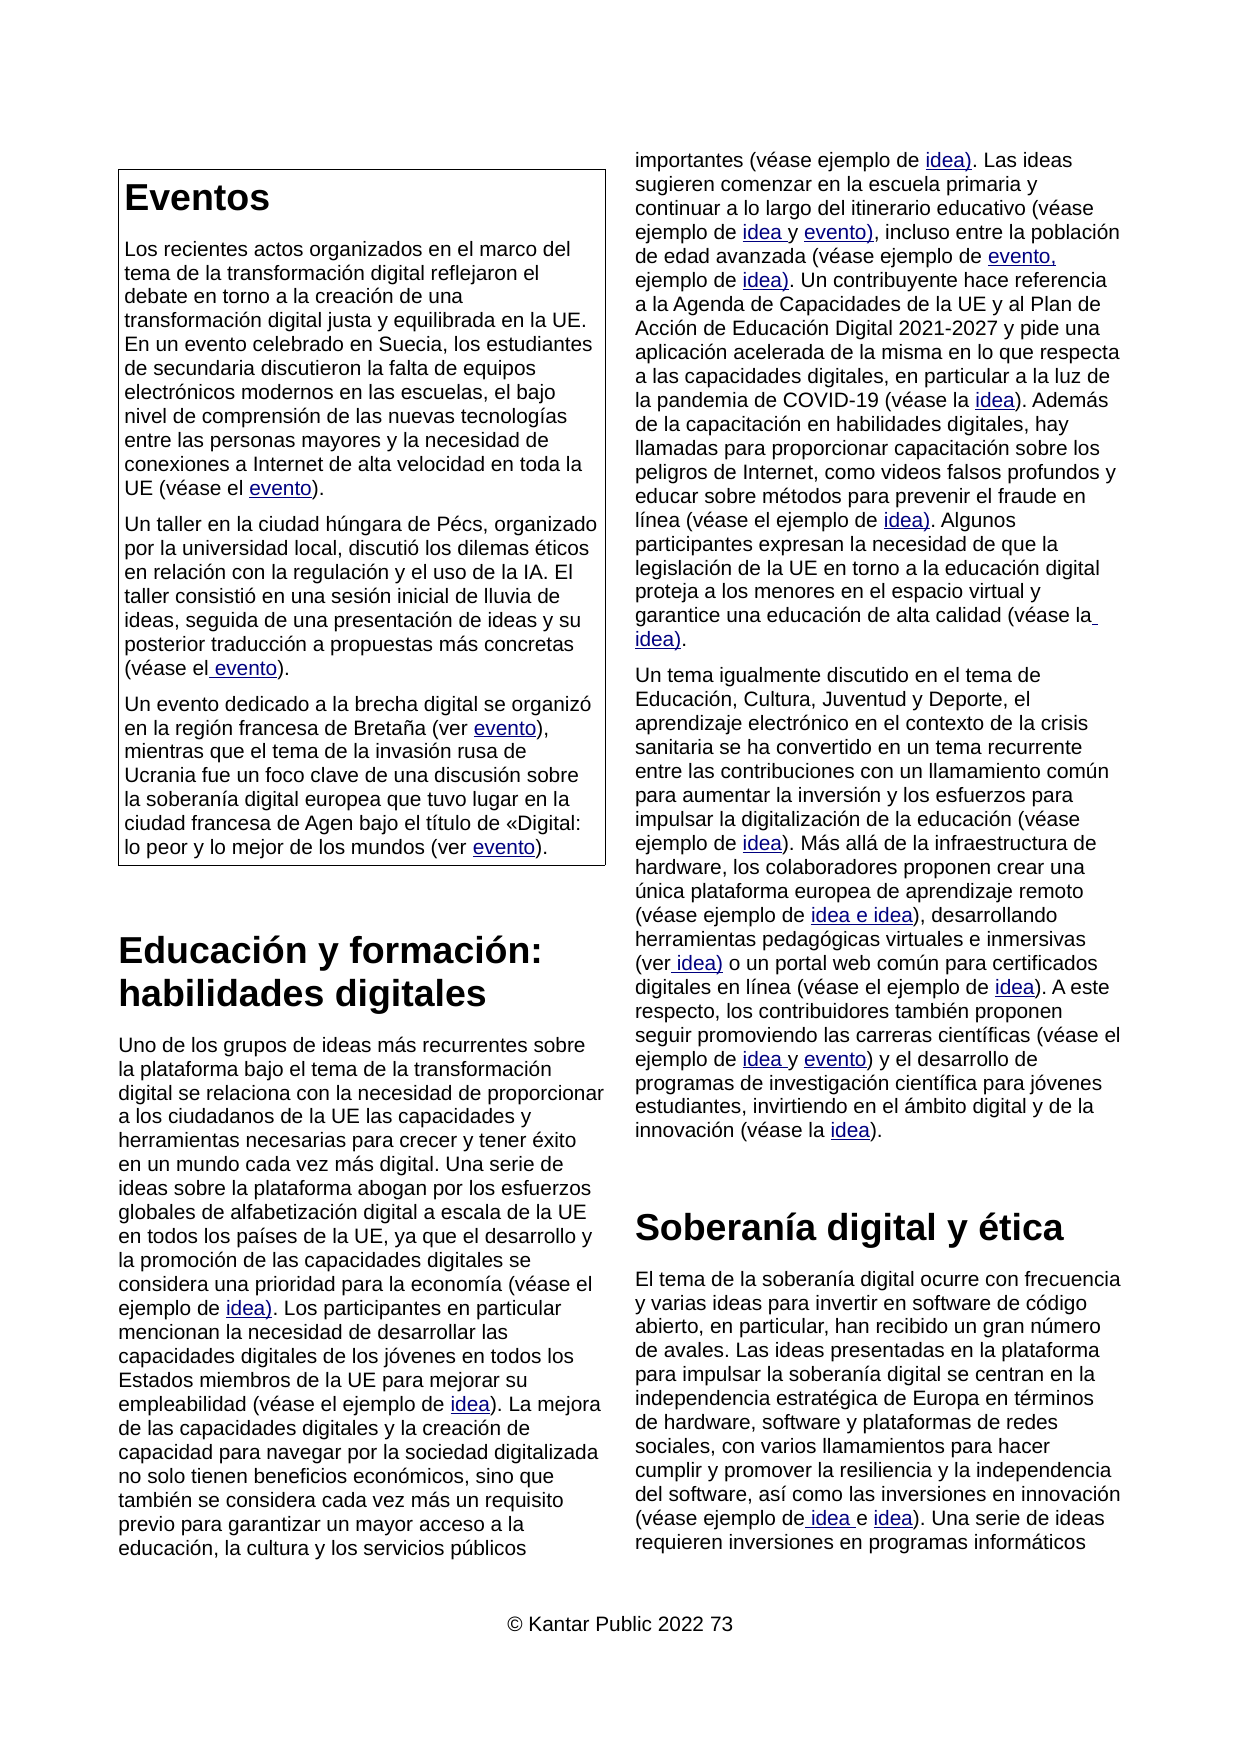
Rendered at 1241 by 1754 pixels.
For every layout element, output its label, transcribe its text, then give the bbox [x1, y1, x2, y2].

subtitle Educación y formación: habilidades digitales [118, 928, 605, 1014]
text importantes (véase ejemplo de idea). Las ideas sugieren comenzar en la escuela primaria y continuar a lo largo del itinerario educativo (véase ejemplo de idea y evento), incluso entre la población de edad avanzada (véase ejemplo de evento, ejemplo de idea). Un contribuyente hace referencia a la Agenda de Capacidades de la UE y al Plan de Acción de Educación Digital 2021-2027 y pide una aplicación acelerada de la misma en lo que respecta a las capacidades digitales, en particular a la luz de la pandemia de COVID-19 (véase la idea). Además de la capacitación en habilidades digitales, hay llamadas para proporcionar capacitación sobre los peligros de Internet, como videos falsos profundos y educar sobre métodos para prevenir el fraude en línea (véase el ejemplo de idea). Algunos participantes expresan la necesidad de que la legislación de la UE en torno a la educación digital proteja a los menores en el espacio virtual y garantice una educación de alta calidad (véase la idea). [635, 148, 1122, 651]
text Uno de los grupos de ideas más recurrentes sobre la plataforma bajo el tema de la transformación digital se relaciona con la necesidad de proporcionar a los ciudadanos de la UE las capacidades y herramientas necesarias para crecer y tener éxito en un mundo cada vez más digital. Una serie de ideas sobre la plataforma abogan por los esfuerzos globales de alfabetización digital a escala de la UE en todos los países de la UE, ya que el desarrollo y la promoción de las capacidades digitales se considera una prioridad para la economía (véase el ejemplo de idea). Los participantes en particular mencionan la necesidad de desarrollar las capacidades digitales de los jóvenes en todos los Estados miembros de la UE para mejorar su empleabilidad (véase el ejemplo de idea). La mejora de las capacidades digitales y la creación de capacidad para navegar por la sociedad digitalizada no solo tienen beneficios económicos, sino que también se considera cada vez más un requisito previo para garantizar un mayor acceso a la educación, la cultura y los servicios públicos [118, 1032, 605, 1559]
subtitle Soberanía digital y ética [635, 1205, 1122, 1248]
text El tema de la soberanía digital ocurre con frecuencia y varias ideas para invertir en software de código abierto, en particular, han recibido un gran número de avales. Las ideas presentadas en la plataforma para impulsar la soberanía digital se centran en la independencia estratégica de Europa en términos de hardware, software y plataformas de redes sociales, con varios llamamientos para hacer cumplir y promover la resiliencia y la independencia del software, así como las inversiones en innovación (véase ejemplo de idea e idea). Una serie de ideas requieren inversiones en programas informáticos [635, 1266, 1122, 1554]
text Un evento dedicado a la brecha digital se organizó en la región francesa de Bretaña (ver evento), mientras que el tema de la invasión rusa de Ucrania fue un foco clave de una discusión sobre la soberanía digital europea que tuvo lugar en la ciudad francesa de Agen bajo el título de «Digital: lo peor y lo mejor de los mundos (ver evento). [119, 685, 605, 865]
text Un tema igualmente discutido en el tema de Educación, Cultura, Juventud y Deporte, el aprendizaje electrónico en el contexto de la crisis sanitaria se ha convertido en un tema recurrente entre las contribuciones con un llamamiento común para aumentar la inversión y los esfuerzos para impulsar la digitalización de la educación (véase ejemplo de idea). Más allá de la infraestructura de hardware, los colaboradores proponen crear una única plataforma europea de aprendizaje remoto (véase ejemplo de idea e idea), desarrollando herramientas pedagógicas virtuales e inmersivas (ver idea) o un portal web común para certificados digitales en línea (véase el ejemplo de idea). A este respecto, los contribuidores también proponen seguir promoviendo las carreras científicas (véase el ejemplo de idea y evento) y el desarrollo de programas de investigación científica para jóvenes estudiantes, invirtiendo en el ámbito digital y de la innovación (véase la idea). [635, 663, 1122, 1142]
text Un taller en la ciudad húngara de Pécs, organizado por la universidad local, discutió los dilemas éticos en relación con la regulación y el uso de la IA. El taller consistió en una sesión inicial de lluvia de ideas, seguida de una presentación de ideas y su posterior traducción a propuestas más concretas (véase el evento). [119, 506, 605, 679]
text Los recientes actos organizados en el marco del tema de la transformación digital reflejaron el debate en torno a la creación de una transformación digital justa y equilibrada en la UE. En un evento celebrado en Suecia, los estudiantes de secundaria discutieron la falta de equipos electrónicos modernos en las escuelas, el bajo nivel de comprensión de las nuevas tecnologías entre las personas mayores y la necesidad de conexiones a Internet de alta velocidad en toda la UE (véase el evento). [119, 230, 605, 500]
subtitle Eventos [119, 170, 605, 218]
